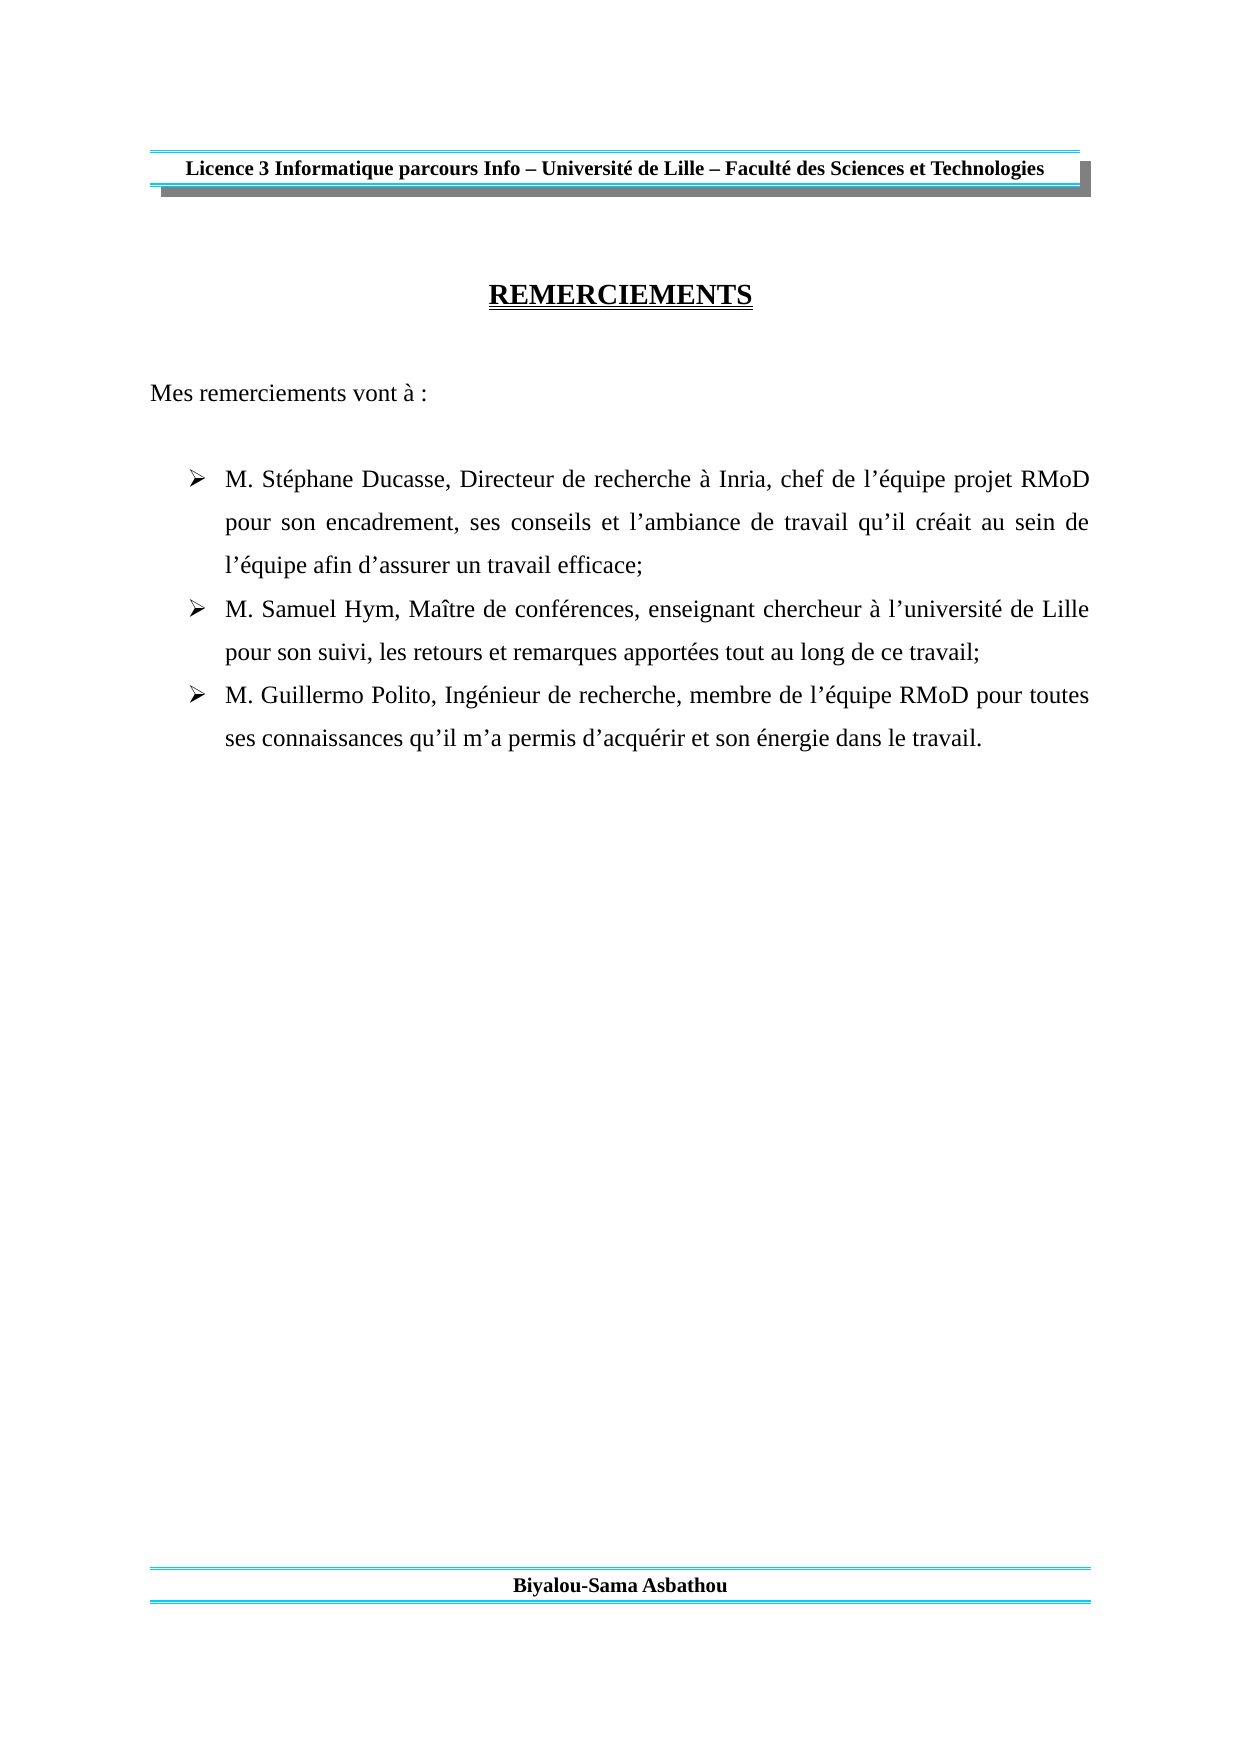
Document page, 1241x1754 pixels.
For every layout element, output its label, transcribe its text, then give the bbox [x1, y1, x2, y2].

list M. Samuel Hym, Maître de conférences, enseignant chercheur à l’université de Lille pour son suivi, les retours et remarques apportées tout au long de ce travail; [187, 594, 1091, 666]
list M. Guillermo Polito, Ingénieur de recherche, membre de l’équipe RMoD pour toutes ses connaissances qu’il m’a permis d’acquérir et son énergie dans le travail. [187, 680, 1091, 752]
text Mes remerciements vont à : [150, 378, 1091, 407]
list M. Stéphane Ducasse, Directeur de recherche à Inria, chef de l’équipe projet RMoD pour son encadrement, ses conseils et l’ambiance de travail qu’il créait au sein de l’équipe afin d’assurer un travail efficace; [187, 464, 1091, 579]
text REMERCIEMENTS [150, 277, 1091, 311]
